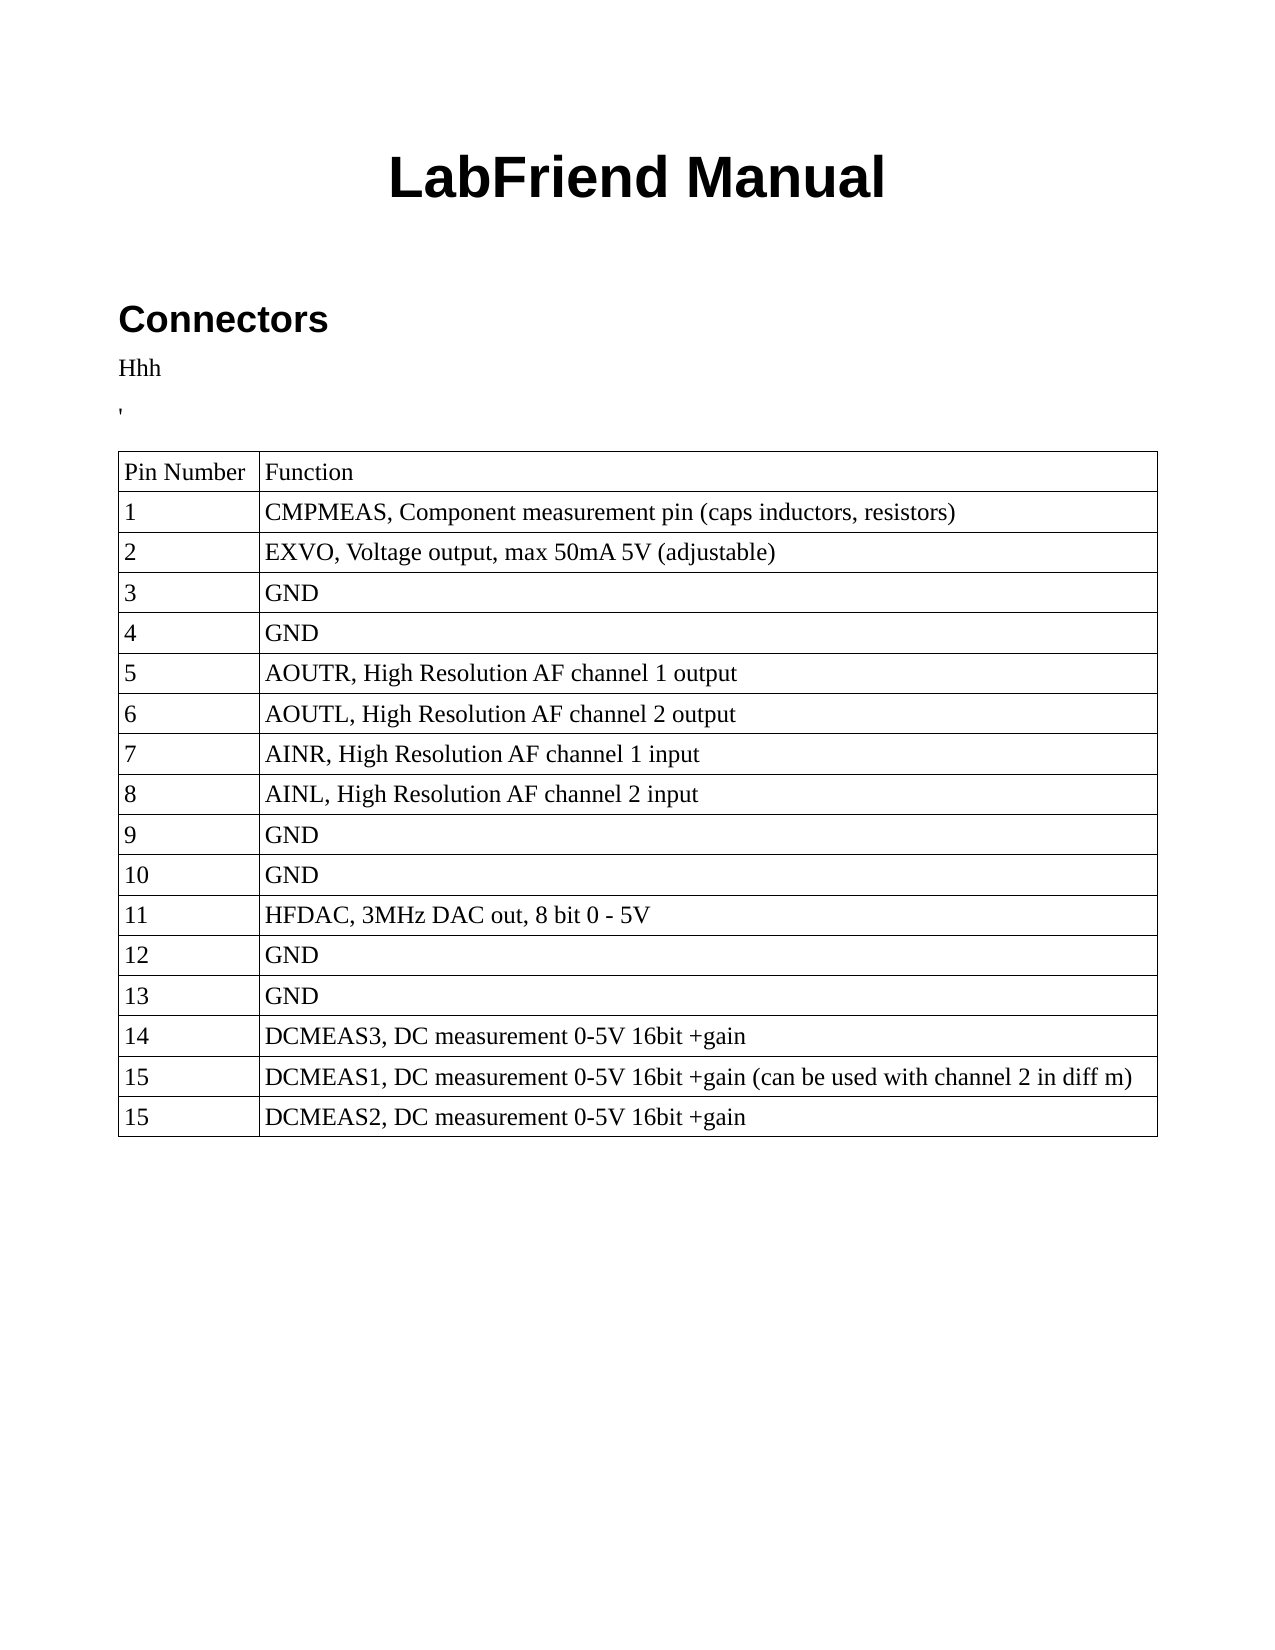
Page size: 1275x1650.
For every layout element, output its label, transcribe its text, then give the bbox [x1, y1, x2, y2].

table_cell GND [260, 613, 1157, 653]
table_cell 1 [119, 492, 259, 532]
table_cell GND [260, 815, 1157, 854]
table_cell 13 [119, 976, 259, 1015]
table_header Function [260, 452, 1157, 491]
table_cell GND [260, 976, 1157, 1015]
table_cell AINR, High Resolution AF channel 1 input [260, 734, 1157, 773]
title LabFriend Manual [118, 143, 1157, 210]
table_cell 9 [119, 815, 259, 854]
table_cell 6 [119, 694, 259, 733]
table_header Pin Number [119, 452, 259, 491]
table_cell AOUTR, High Resolution AF channel 1 output [260, 654, 1157, 693]
table_cell EXVO, Voltage output, max 50mA 5V (adjustable) [260, 533, 1157, 572]
table_cell GND [260, 855, 1157, 894]
table_cell GND [260, 573, 1157, 612]
table_cell DCMEAS1, DC measurement 0-5V 16bit +gain (can be used with channel 2 in diff m) [260, 1057, 1157, 1096]
subtitle Connectors [118, 297, 1157, 340]
table_cell 10 [119, 855, 259, 894]
table_cell GND [260, 936, 1157, 975]
table_cell 2 [119, 533, 259, 572]
table_cell DCMEAS2, DC measurement 0-5V 16bit +gain [260, 1097, 1157, 1136]
table_cell 15 [119, 1057, 259, 1096]
table_cell CMPMEAS, Component measurement pin (caps inductors, resistors) [260, 492, 1157, 532]
table_cell DCMEAS3, DC measurement 0-5V 16bit +gain [260, 1016, 1157, 1056]
table_cell 8 [119, 775, 259, 814]
table_cell 14 [119, 1016, 259, 1056]
table_cell AOUTL, High Resolution AF channel 2 output [260, 694, 1157, 733]
table_cell AINL, High Resolution AF channel 2 input [260, 775, 1157, 814]
text Hhh [118, 353, 1157, 382]
table_cell 11 [119, 896, 259, 935]
table_cell 15 [119, 1097, 259, 1136]
table_cell 4 [119, 613, 259, 653]
table_cell HFDAC, 3MHz DAC out, 8 bit 0 - 5V [260, 896, 1157, 935]
table_cell 12 [119, 936, 259, 975]
text ' [118, 402, 1157, 431]
table_cell 7 [119, 734, 259, 773]
table_cell 3 [119, 573, 259, 612]
table_cell 5 [119, 654, 259, 693]
